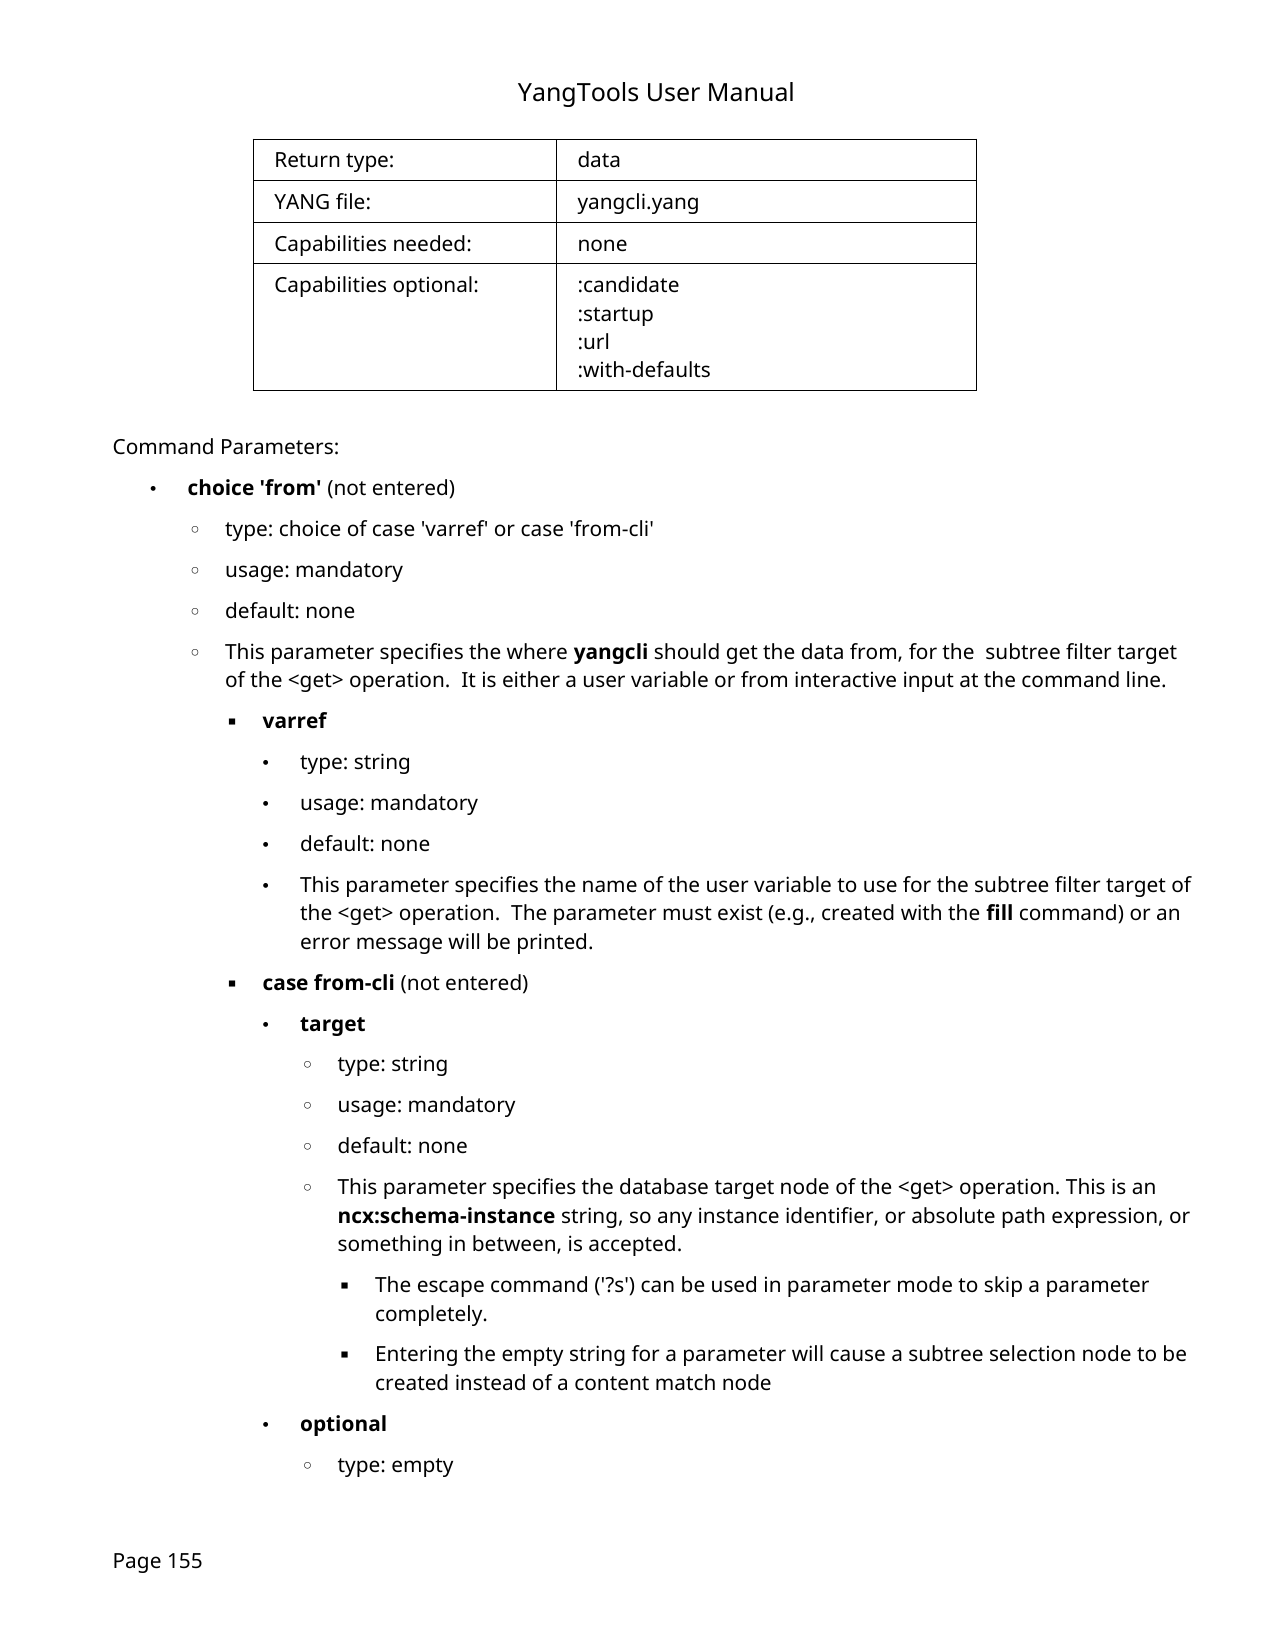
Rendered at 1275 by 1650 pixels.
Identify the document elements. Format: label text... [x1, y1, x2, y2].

list type: string [262, 747, 1200, 776]
table_cell none [557, 223, 976, 263]
table_cell Capabilities needed: [254, 223, 556, 263]
table_cell :candidate :startup :url :with-defaults [557, 264, 976, 390]
list This parameter specifies the name of the user variable to use for the subtree filter target of the <get> operation. The parameter must exist (e.g., created with the fill command) or an error message will be printed. [262, 870, 1200, 955]
list choice 'from' (not entered) [150, 473, 1200, 501]
list The escape command ('?s') can be used in parameter mode to skip a parameter completely. [337, 1270, 1200, 1327]
table_cell yangcli.yang [557, 181, 976, 222]
list This parameter specifies the database target node of the <get> operation. This is an ncx:schema-instance string, so any instance identifier, or absolute path expression, or something in between, is accepted. [300, 1172, 1200, 1258]
list default: none [300, 1131, 1200, 1160]
list optional [262, 1409, 1200, 1437]
list default: none [187, 596, 1200, 624]
list This parameter specifies the where yangcli should get the data from, for the subtree filter target of the <get> operation. It is either a user variable or from interactive input at the command line. [187, 637, 1200, 694]
list case from-cli (not entered) [225, 968, 1200, 996]
table_cell data [557, 140, 976, 180]
list usage: mandatory [300, 1091, 1200, 1119]
list type: empty [300, 1450, 1200, 1478]
list usage: mandatory [262, 788, 1200, 816]
table_cell YANG file: [254, 181, 556, 222]
table_cell Return type: [254, 140, 556, 180]
list Entering the empty string for a parameter will cause a subtree selection node to be created instead of a content match node [337, 1339, 1200, 1396]
text Command Parameters: [112, 432, 1200, 461]
list default: none [262, 829, 1200, 857]
list varref [225, 706, 1200, 734]
list usage: mandatory [187, 555, 1200, 583]
list target [262, 1009, 1200, 1037]
table_cell Capabilities optional: [254, 264, 556, 390]
list type: string [300, 1049, 1200, 1078]
list type: choice of case 'varref' or case 'from-cli' [187, 514, 1200, 542]
